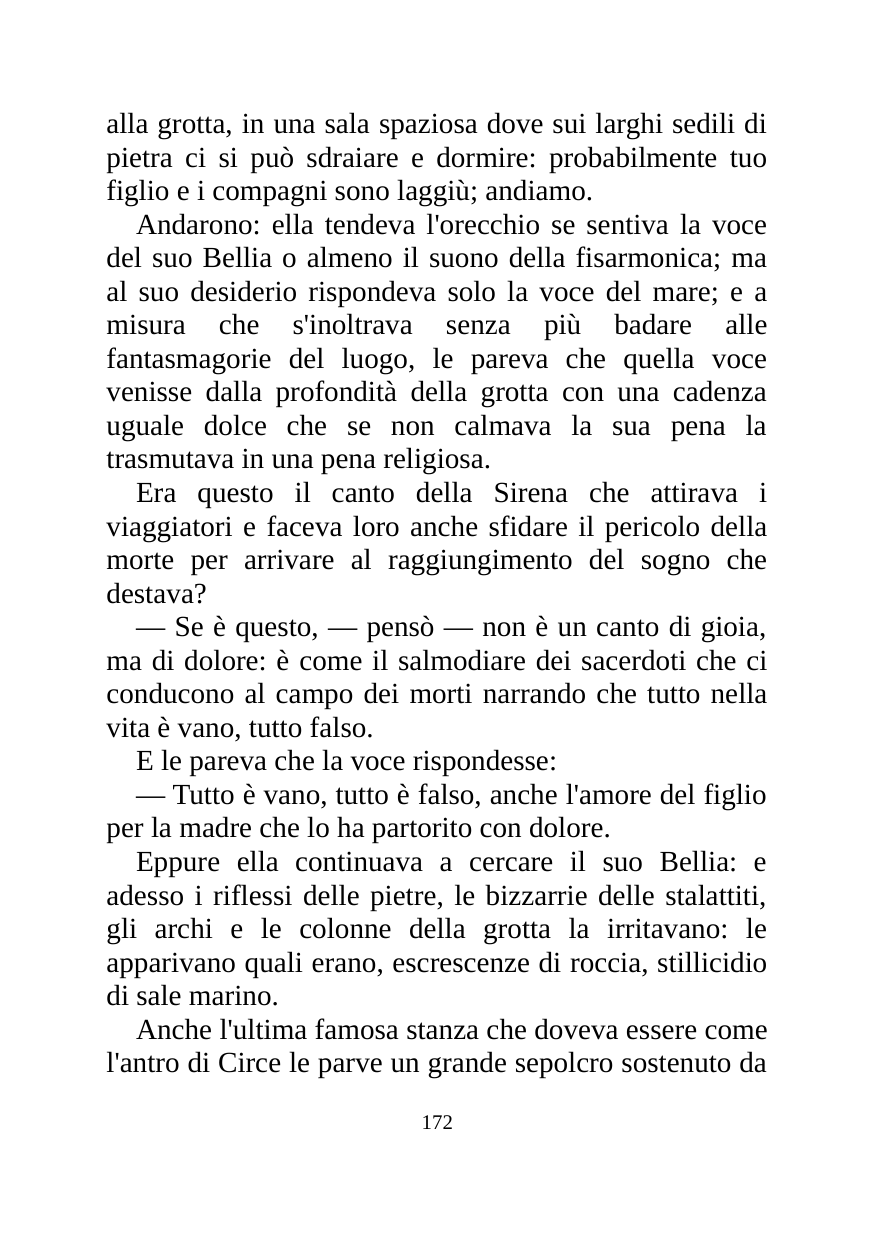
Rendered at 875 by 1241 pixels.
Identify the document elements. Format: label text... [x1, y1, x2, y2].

text Anche l'ultima famosa stanza che doveva essere come l'antro di Circe le parve un grande sepolcro sostenuto da [106, 1012, 768, 1079]
text Andarono: ella tendeva l'orecchio se sentiva la voce del suo Bellia o almeno il suono della fisarmonica; ma al suo desiderio rispondeva solo la voce del mare; e a misura che s'inoltrava senza più badare alle fantasmagorie del luogo, le pareva che quella voce venisse dalla profondità della grotta con una cadenza uguale dolce che se non calmava la sua pena la trasmutava in una pena religiosa. [106, 207, 768, 475]
text E le pareva che la voce rispondesse: [106, 743, 768, 777]
text Era questo il canto della Sirena che attirava i viaggiatori e faceva loro anche sfidare il pericolo della morte per arrivare al raggiungimento del sogno che destava? [106, 475, 768, 609]
text — Se è questo, — pensò — non è un canto di gioia, ma di dolore: è come il salmodiare dei sacerdoti che ci conducono al campo dei morti narrando che tutto nella vita è vano, tutto falso. [106, 609, 768, 743]
text Eppure ella continuava a cercare il suo Bellia: e adesso i riflessi delle pietre, le bizzarrie delle stalattiti, gli archi e le colonne della grotta la irritavano: le apparivano quali erano, escrescenze di roccia, stillicidio di sale marino. [106, 844, 768, 1012]
text alla grotta, in una sala spaziosa dove sui larghi sedili di pietra ci si può sdraiare e dormire: probabilmente tuo figlio e i compagni sono laggiù; andiamo. [106, 106, 768, 207]
text — Tutto è vano, tutto è falso, anche l'amore del figlio per la madre che lo ha partorito con dolore. [106, 777, 768, 844]
